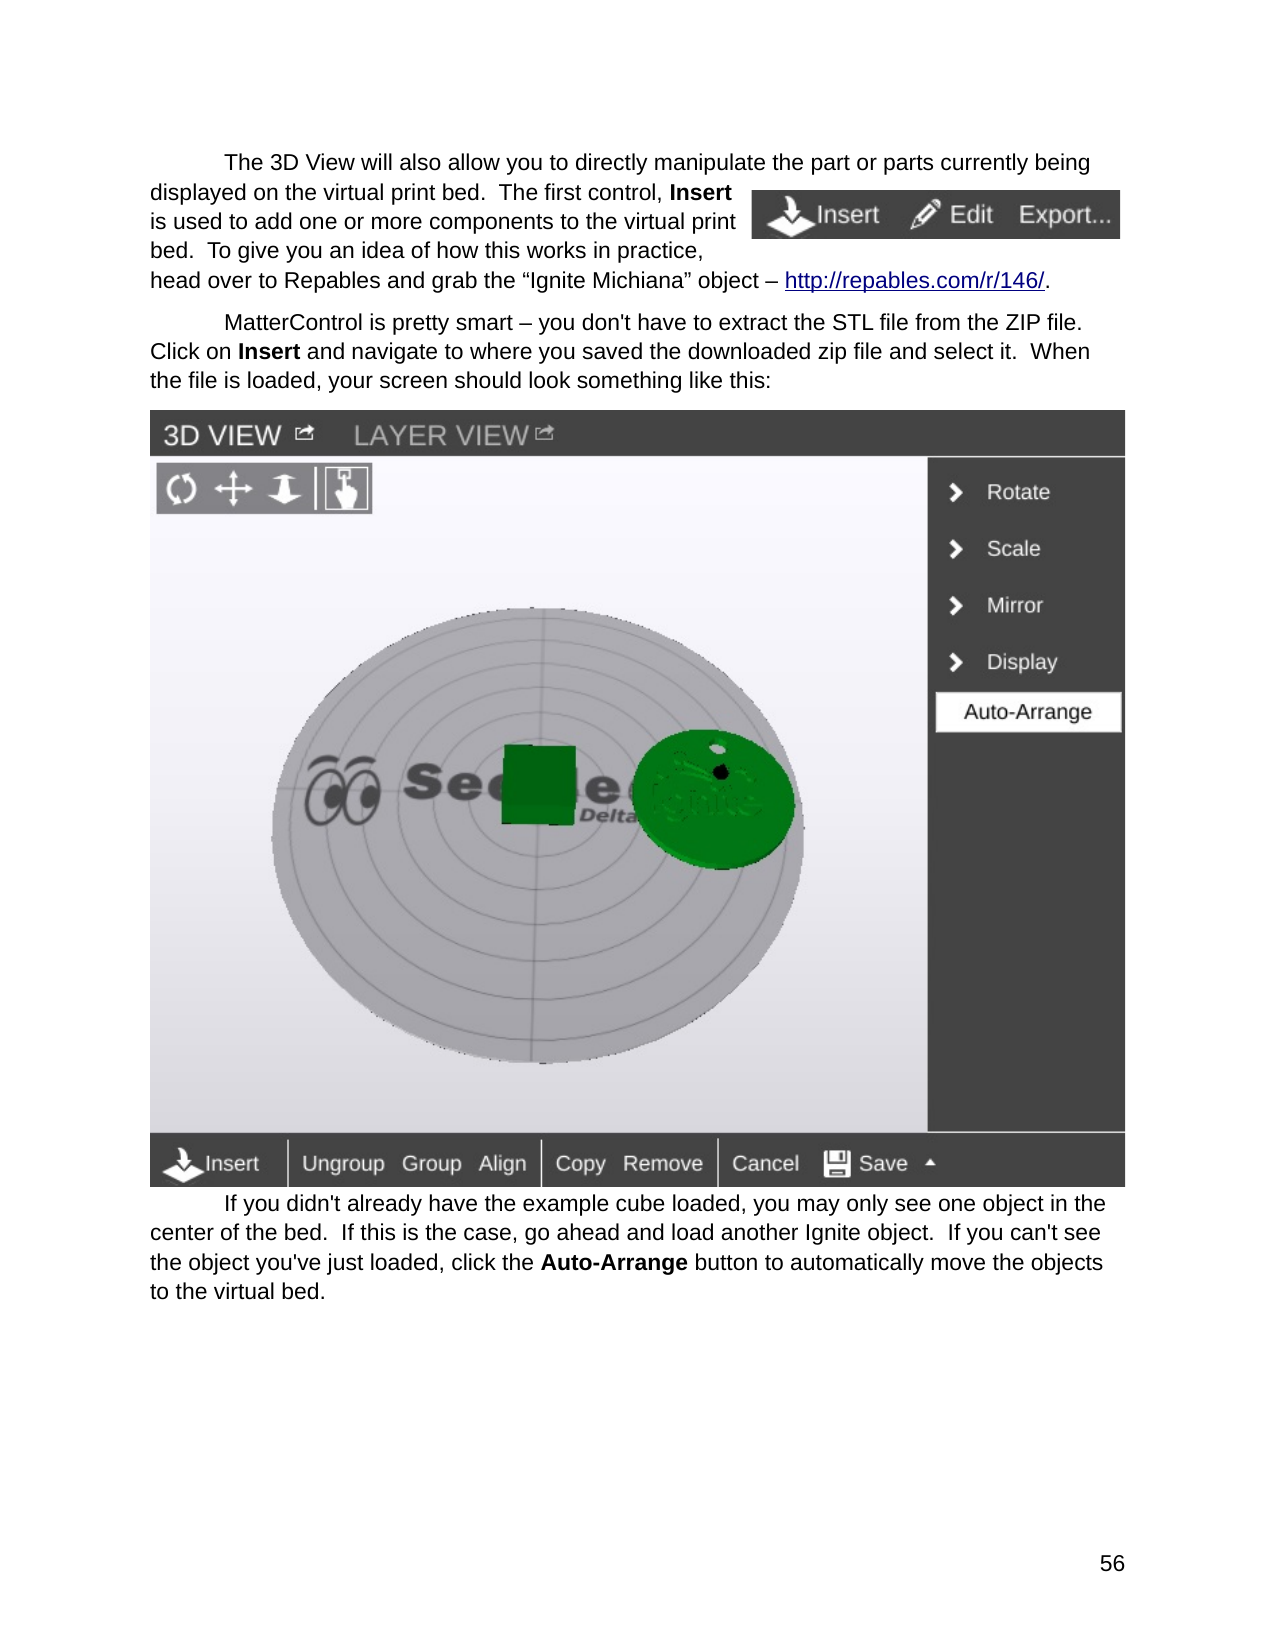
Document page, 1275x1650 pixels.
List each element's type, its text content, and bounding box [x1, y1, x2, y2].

text If you didn't already have the example cube loaded, you may only see one object in the center of the bed. If this is the case, go ahead and load another Ignite object. If you can't see the object you've just loaded, click the Auto-Arrange button to automatically move the objects to the virtual bed. [150, 1187, 1125, 1304]
picture [150, 410, 1125, 1187]
text The 3D View will also allow you to directly manipulate the part or parts currently being displayed on the virtual print bed. The first control, Insert is used to add one or more components to the virtual print bed. To give you an idea of how this works in practice, head over to Repables and grab the “Ignite Michiana” object – http://repables.com/r/146/. [150, 150, 1125, 293]
picture [751, 190, 1121, 239]
text MatterControl is pretty smart – you don't have to extract the STL file from the ZIP file. Click on Insert and navigate to where you saved the downloaded zip file and select it. When the file is loaded, your screen should look something like this: [150, 309, 1125, 394]
